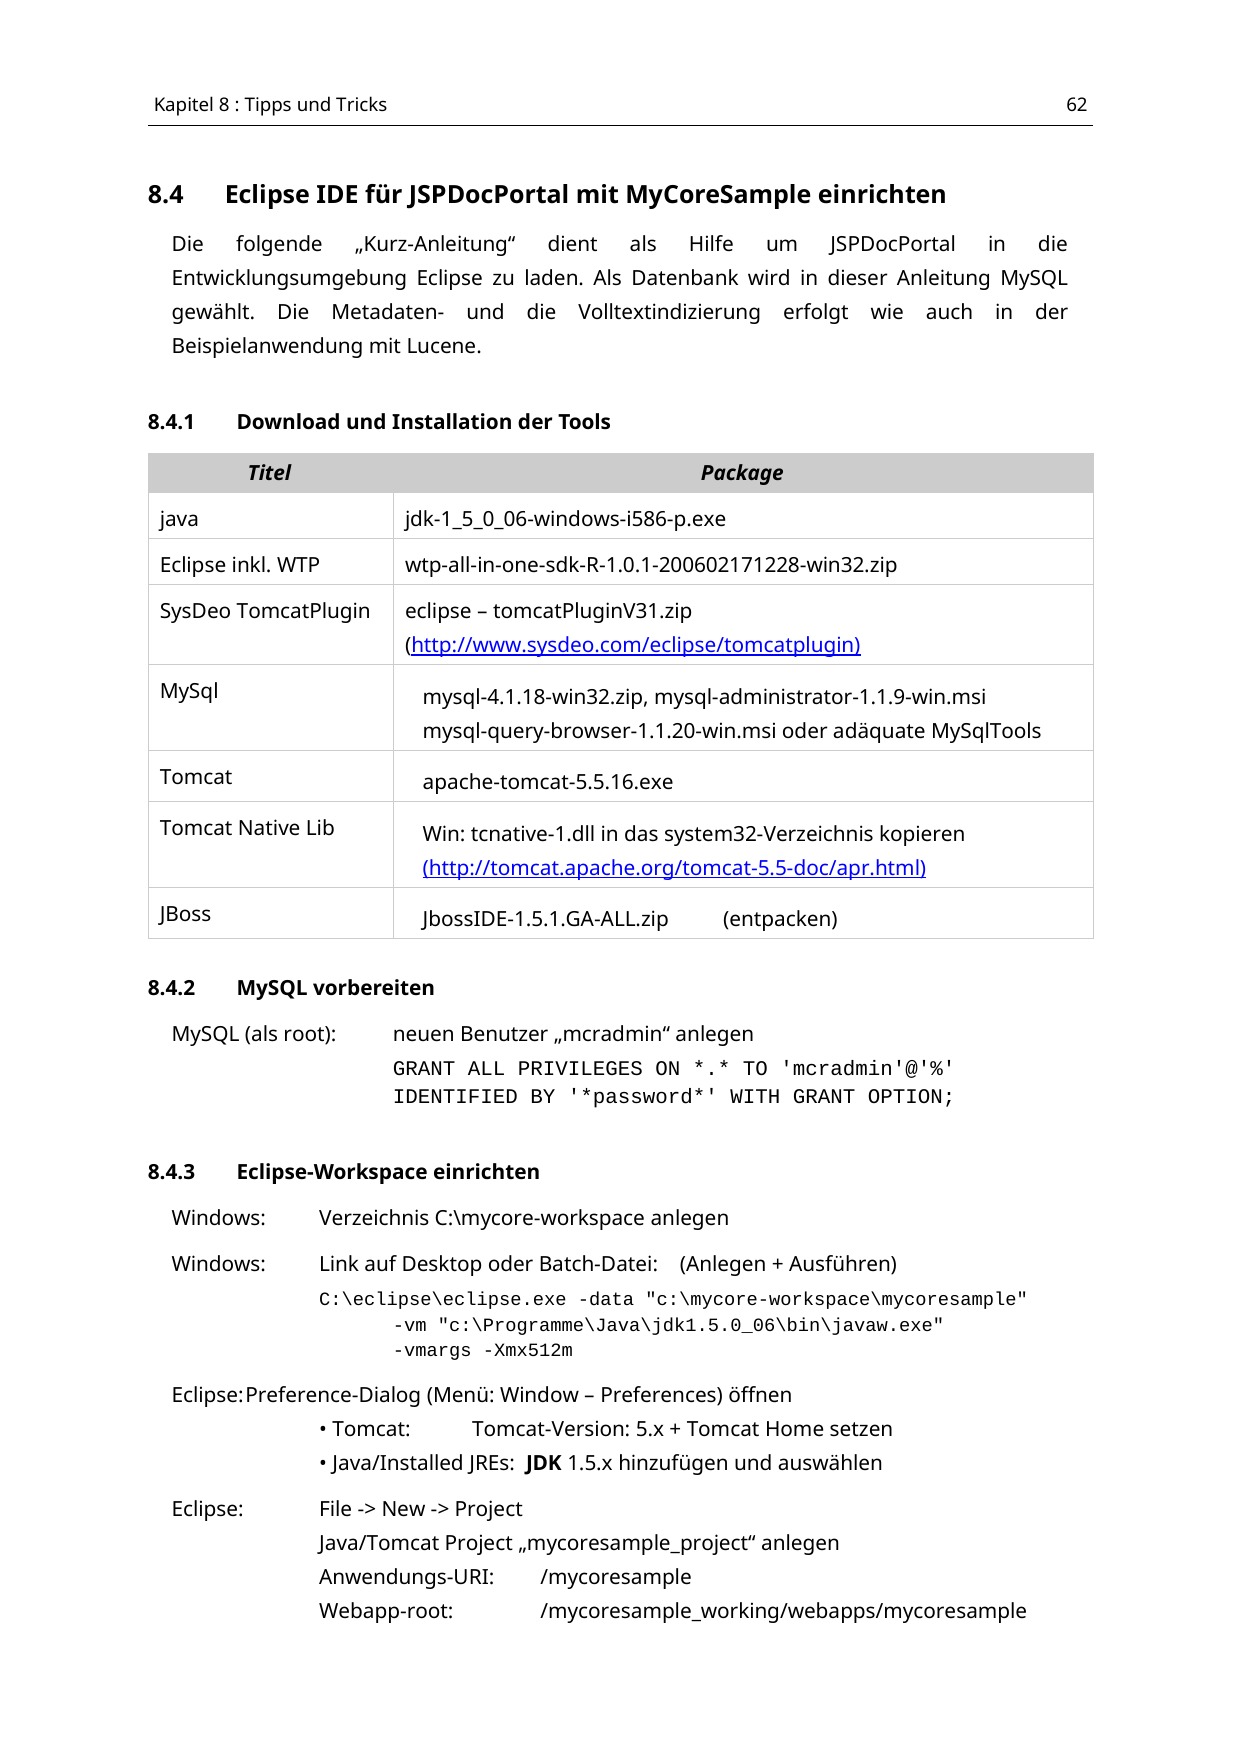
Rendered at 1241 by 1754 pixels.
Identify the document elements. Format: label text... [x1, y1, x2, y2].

text Windows: Verzeichnis C:\mycore-workspace anlegen [171, 1203, 1069, 1231]
table_header Package [394, 454, 1093, 492]
subtitle Eclipse-Workspace einrichten [148, 1157, 1092, 1186]
table_cell wtp-all-in-one-sdk-R-1.0.1-200602171228-win32.zip [394, 539, 1093, 584]
table_cell Eclipse inkl. WTP [149, 539, 393, 584]
text MySQL (als root): neuen Benutzer „mcradmin“ anlegen GRANT ALL PRIVILEGES ON *.* TO 'mcradmin'@'%' IDENTIFIED BY '*password*' WITH GRANT OPTION; [171, 1019, 1069, 1110]
table_cell JBoss [149, 888, 393, 938]
subtitle MySQL vorbereiten [148, 973, 1092, 1002]
table_cell java [149, 493, 393, 538]
table_cell apache-tomcat-5.5.16.exe [394, 751, 1093, 801]
text Windows: Link auf Desktop oder Batch-Datei: (Anlegen + Ausführen) C:\eclipse\eclipse.exe -data "c:\mycore-workspace\mycoresample" -vm "c:\Programme\Java\jdk1.5.0_06\bin\javaw.exe" -vmargs -Xmx512m [171, 1249, 1069, 1362]
table_cell MySql [149, 665, 393, 750]
table_header Titel [149, 454, 393, 492]
table_cell SysDeo TomcatPlugin [149, 585, 393, 664]
subtitle Download und Installation der Tools [148, 407, 1092, 435]
text Eclipse: File -> New -> Project Java/Tomcat Project „mycoresample_project“ anlegen Anwendungs-URI: /mycoresample Webapp-root: /mycoresample_working/webapps/mycoresample [171, 1494, 1069, 1624]
table_cell mysql-4.1.18-win32.zip, mysql-administrator-1.1.9-win.msi mysql-query-browser-1.1.20-win.msi oder adäquate MySqlTools [394, 665, 1093, 750]
table_cell eclipse – tomcatPluginV31.zip (http://www.sysdeo.com/eclipse/tomcatplugin) [394, 585, 1093, 664]
table_cell Tomcat [149, 751, 393, 801]
text Die folgende „Kurz-Anleitung“ dient als Hilfe um JSPDocPortal in die Entwicklungsumgebung Eclipse zu laden. Als Datenbank wird in dieser Anleitung MySQL gewählt. Die Metadaten- und die Volltextindizierung erfolgt wie auch in der Beispielanwendung mit Lucene. [171, 229, 1069, 359]
text Eclipse: Preference-Dialog (Menü: Window – Preferences) öffnen • Tomcat: Tomcat-Version: 5.x + Tomcat Home setzen • Java/Installed JREs: JDK 1.5.x hinzufügen und auswählen [171, 1380, 1069, 1476]
table_cell Win: tcnative-1.dll in das system32-Verzeichnis kopieren (http://tomcat.apache.org/tomcat-5.5-doc/apr.html) [394, 802, 1093, 887]
subtitle Eclipse IDE für JSPDocPortal mit MyCoreSample einrichten [148, 177, 1092, 211]
table_cell jdk-1_5_0_06-windows-i586-p.exe [394, 493, 1093, 538]
table_cell Tomcat Native Lib [149, 802, 393, 887]
table_cell JbossIDE-1.5.1.GA-ALL.zip (entpacken) [394, 888, 1093, 938]
